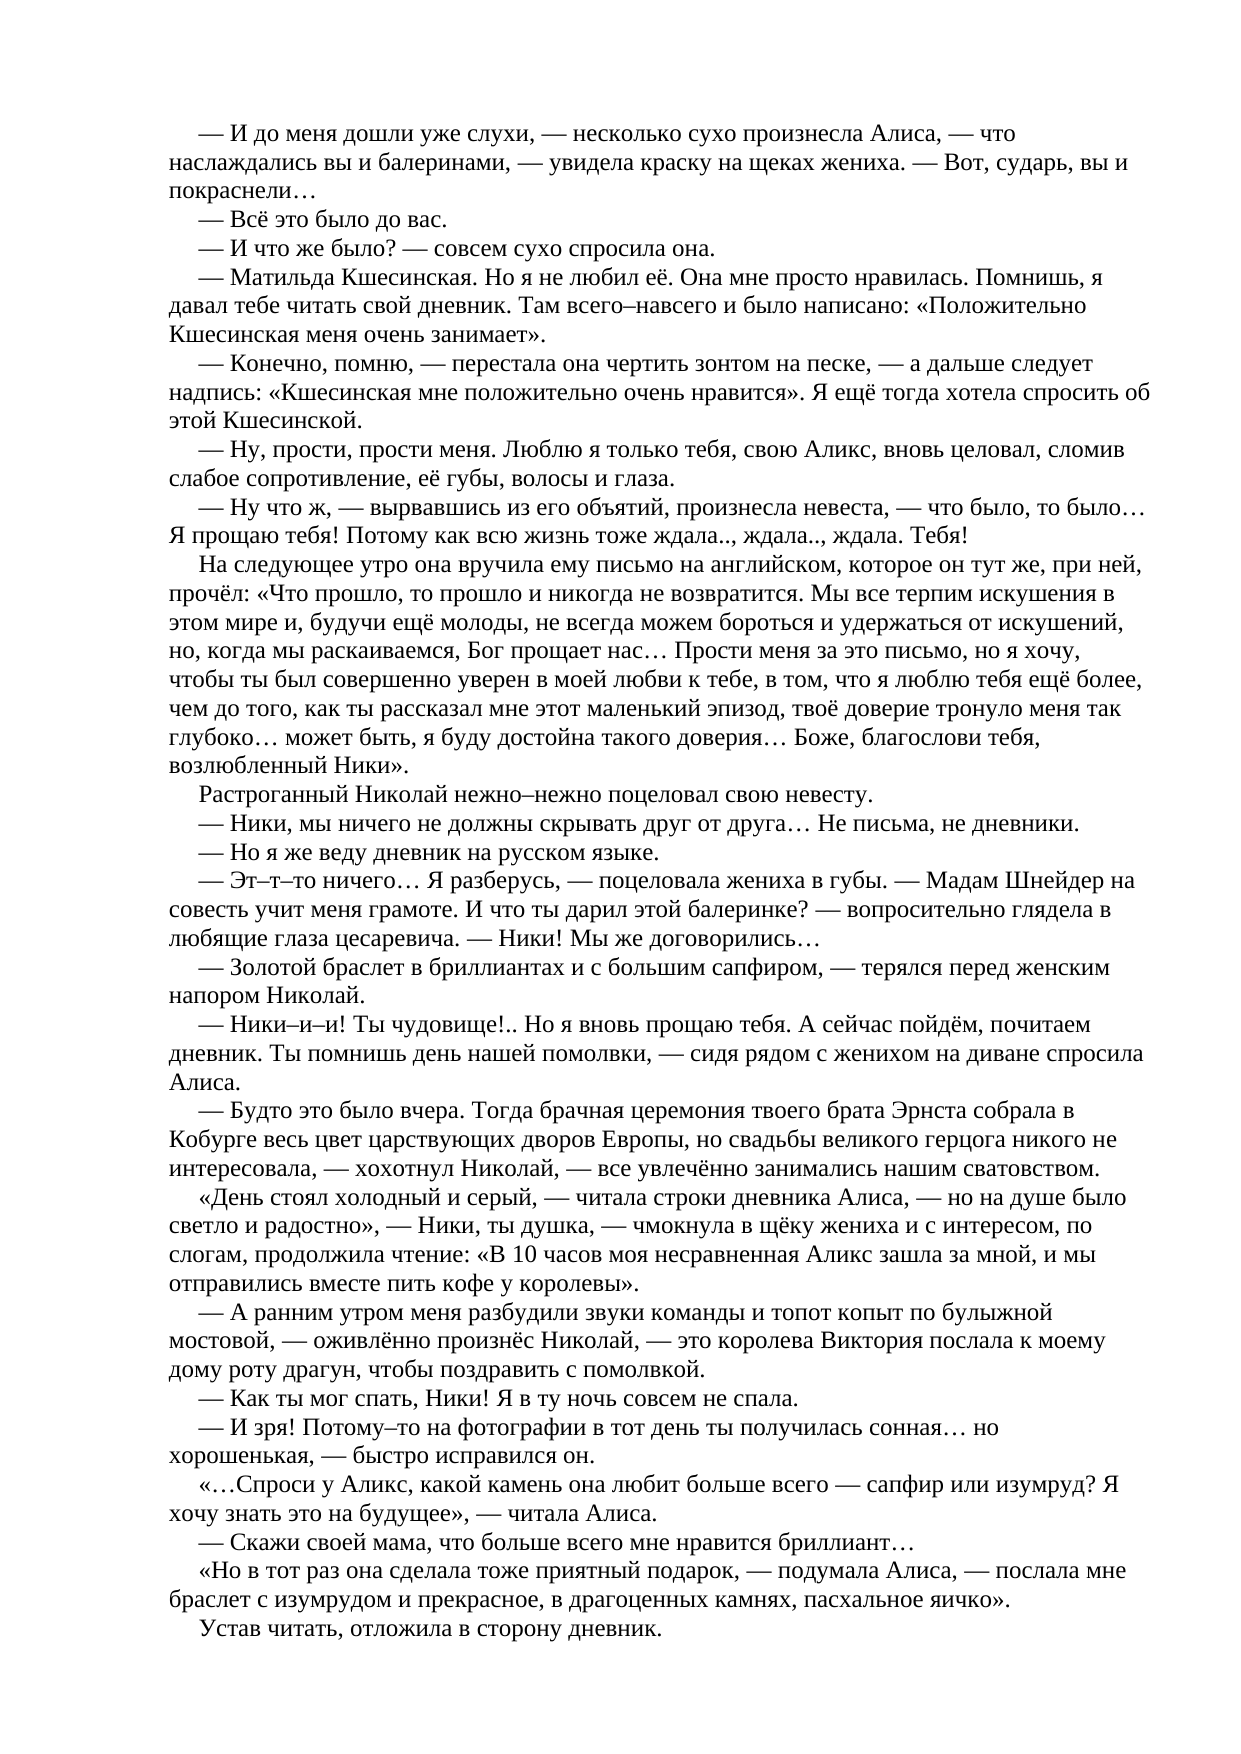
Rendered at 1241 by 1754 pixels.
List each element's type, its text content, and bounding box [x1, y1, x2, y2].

text — Эт–т–то ничего… Я разберусь, — поцеловала жениха в губы. — Мадам Шнейдер на совесть учит меня грамоте. И что ты дарил этой балеринке? — вопросительно глядела в любящие глаза цесаревича. — Ники! Мы же договорились… [169, 866, 1152, 952]
text — Как ты мог спать, Ники! Я в ту ночь совсем не спала. [169, 1383, 1152, 1412]
text — Ники–и–и! Ты чудовище!.. Но я вновь прощаю тебя. А сейчас пойдём, почитаем дневник. Ты помнишь день нашей помолвки, — сидя рядом с женихом на диване спросила Алиса. [169, 1009, 1152, 1096]
text На следующее утро она вручила ему письмо на английском, которое он тут же, при ней, прочёл: «Что прошло, то прошло и никогда не возвратится. Мы все терпим искушения в этом мире и, будучи ещё молоды, не всегда можем бороться и удержаться от искушений, но, когда мы раскаиваемся, Бог прощает нас… Прости меня за это письмо, но я хочу, чтобы ты был совершенно уверен в моей любви к тебе, в том, что я люблю тебя ещё более, чем до того, как ты рассказал мне этот маленький эпизод, твоё доверие тронуло меня так глубоко… может быть, я буду достойна такого доверия… Боже, благослови тебя, возлюбленный Ники». [169, 549, 1152, 779]
text — Скажи своей мама, что больше всего мне нравится бриллиант… [169, 1527, 1152, 1556]
text — Конечно, помню, — перестала она чертить зонтом на песке, — а дальше следует надпись: «Кшесинская мне положительно очень нравится». Я ещё тогда хотела спросить об этой Кшесинской. [169, 348, 1152, 434]
text — И до меня дошли уже слухи, — несколько сухо произнесла Алиса, — что наслаждались вы и балеринами, — увидела краску на щеках жениха. — Вот, сударь, вы и покраснели… [169, 118, 1152, 204]
text — А ранним утром меня разбудили звуки команды и топот копыт по булыжной мостовой, — оживлённо произнёс Николай, — это королева Виктория послала к моему дому роту драгун, чтобы поздравить с помолвкой. [169, 1297, 1152, 1383]
text Устав читать, отложила в сторону дневник. [169, 1613, 1152, 1642]
text — И зря! Потому–то на фотографии в тот день ты получилась сонная… но хорошенькая, — быстро исправился он. [169, 1412, 1152, 1469]
text — Ну, прости, прости меня. Люблю я только тебя, свою Аликс, вновь целовал, сломив слабое сопротивление, её губы, волосы и глаза. [169, 434, 1152, 492]
text — Золотой браслет в бриллиантах и с большим сапфиром, — терялся перед женским напором Николай. [169, 952, 1152, 1009]
text — Будто это было вчера. Тогда брачная церемония твоего брата Эрнста собрала в Кобурге весь цвет царствующих дворов Европы, но свадьбы великого герцога никого не интересовала, — хохотнул Николай, — все увлечённо занимались нашим сватовством. [169, 1096, 1152, 1182]
text — Ну что ж, — вырвавшись из его объятий, произнесла невеста, — что было, то было… Я прощаю тебя! Потому как всю жизнь тоже ждала.., ждала.., ждала. Тебя! [169, 492, 1152, 549]
text «…Спроси у Аликс, какой камень она любит больше всего — сапфир или изумруд? Я хочу знать это на будущее», — читала Алиса. [169, 1469, 1152, 1527]
text — Всё это было до вас. [169, 204, 1152, 233]
text «День стоял холодный и серый, — читала строки дневника Алиса, — но на душе было светло и радостно», — Ники, ты душка, — чмокнула в щёку жениха и с интересом, по слогам, продолжила чтение: «В 10 часов моя несравненная Аликс зашла за мной, и мы отправились вместе пить кофе у королевы». [169, 1182, 1152, 1297]
text — Матильда Кшесинская. Но я не любил её. Она мне просто нравилась. Помнишь, я давал тебе читать свой дневник. Там всего–навсего и было написано: «Положительно Кшесинская меня очень занимает». [169, 262, 1152, 348]
text — Ники, мы ничего не должны скрывать друг от друга… Не письма, не дневники. [169, 808, 1152, 837]
text — И что же было? — совсем сухо спросила она. [169, 233, 1152, 262]
text Растроганный Николай нежно–нежно поцеловал свою невесту. [169, 779, 1152, 808]
text — Но я же веду дневник на русском языке. [169, 837, 1152, 866]
text «Но в тот раз она сделала тоже приятный подарок, — подумала Алиса, — послала мне браслет с изумрудом и прекрасное, в драгоценных камнях, пасхальное яичко». [169, 1556, 1152, 1613]
